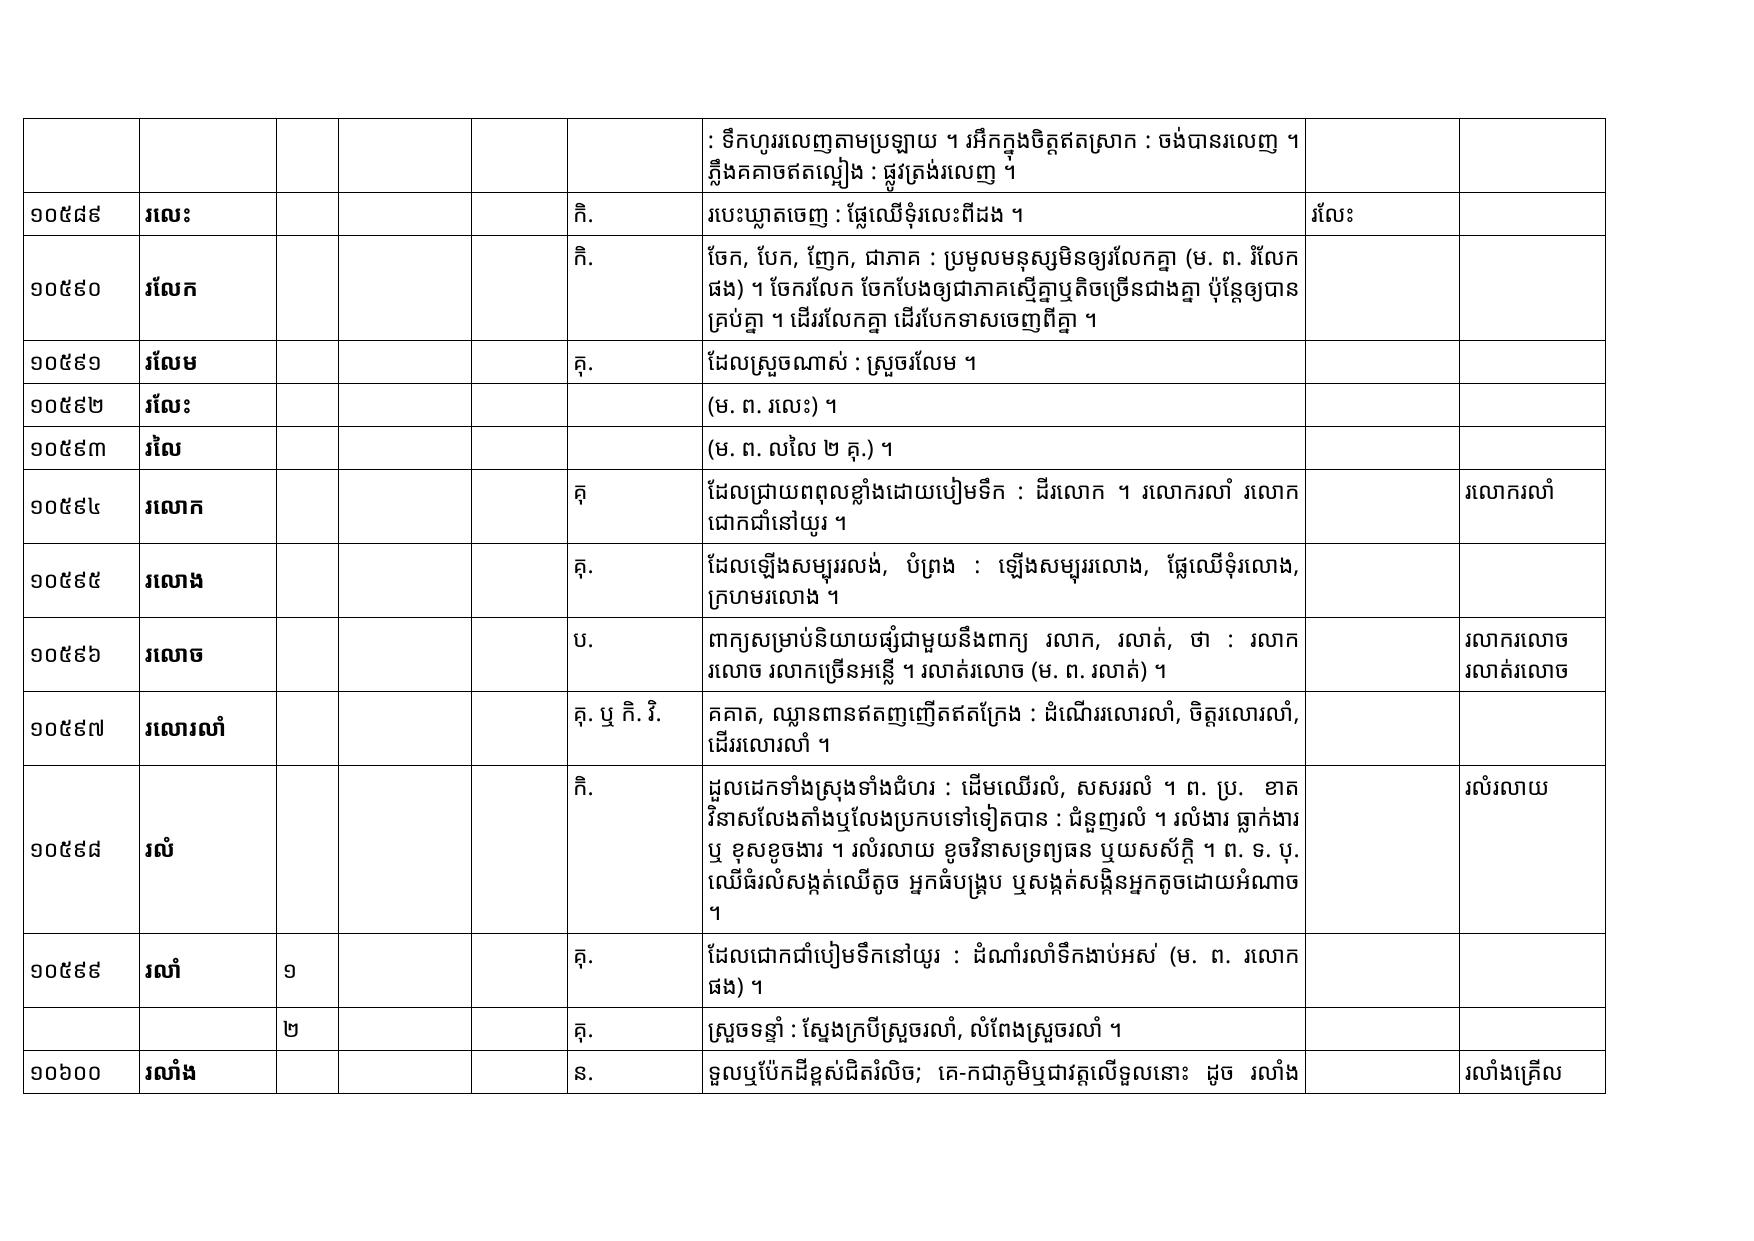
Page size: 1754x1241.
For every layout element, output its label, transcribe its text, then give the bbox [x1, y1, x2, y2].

table_cell គុ [568, 470, 702, 543]
table_cell [339, 427, 471, 469]
table_cell [339, 119, 471, 192]
table_cell [568, 384, 702, 426]
table_cell [1306, 766, 1459, 933]
table_cell កិ. [568, 236, 702, 340]
table_cell [140, 119, 276, 192]
table_cell ចែក, បែក, ញែក, ជា​ភាគ : ប្រមូល​មនុស្ស​មិន​ឲ្យ​រលែក​គ្នា (ម. ព. រំលែក ផង) ។ ចែក​រលែក ចែក​បែង​ឲ្យ​ជា​ភាគ​ស្មើ​គ្នា​ឬ​តិច​ច្រើន​ជាង​គ្នា ប៉ុន្តែ​ឲ្យ​បាន​គ្រប់​គ្នា ។ ដើរ​រលែក​គ្នា ដើរ​បែក​ទាស​ចេញ​ពី​គ្នា ។ [703, 236, 1305, 340]
table_cell [1306, 1008, 1459, 1050]
table_cell [1460, 341, 1605, 383]
table_cell ពាក្យ​សម្រាប់​និយាយ​ផ្សំ​ជា​មួយ​នឹង​ពាក្យ រលាក, រលាត់, ថា : រលាក​រលោច រលាក​ច្រើន​អន្លើ ។ រលាត់​រលោច (ម. ព. រលាត់) ។ [703, 618, 1305, 691]
table_cell រលោក [140, 470, 276, 543]
table_cell ដែល​ជ្រាយ​ពពុល​ខ្លាំង​ដោយ​បៀម​ទឹក : ដី​រលោក ។ រលោក​រលាំ រលោក​ជោក​ជាំ​នៅ​យូរ ។ [703, 470, 1305, 543]
table_cell ដែល​ឡើង​សម្បុរ​រលង់, បំព្រង : ឡើង​សម្បុរ​រលោង, ផ្លែ​ឈើ​ទុំ​រលោង, ក្រហម​រលោង ។ [703, 544, 1305, 617]
table_cell [1306, 934, 1459, 1007]
table_cell [472, 427, 567, 469]
table_cell គុ. ឬ កិ. វិ. [568, 692, 702, 765]
table_cell រលោក​រលាំ [1460, 470, 1605, 543]
table_cell រលេះ [140, 193, 276, 235]
table_cell ស្រួច​ទន្ទាំ : ស្នែង​ក្របី​ស្រួច​រលាំ, លំពែង​ស្រួច​រលាំ ។ [703, 1008, 1305, 1050]
table_cell [339, 193, 471, 235]
table_cell ១០៥៩០ [24, 236, 139, 340]
table_cell រលំ [140, 766, 276, 933]
table_cell រលោរលាំ [140, 692, 276, 765]
table_cell ១០៥៨៩ [24, 193, 139, 235]
table_cell [1306, 470, 1459, 543]
table_cell ១០៥៩៣ [24, 427, 139, 469]
table_cell [277, 618, 338, 691]
table_cell [1460, 544, 1605, 617]
table_cell រលែះ [140, 384, 276, 426]
table_cell [472, 544, 567, 617]
table_cell កិ. [568, 193, 702, 235]
table_cell កិ. [568, 766, 702, 933]
table_cell [472, 692, 567, 765]
table_cell [339, 341, 471, 383]
table_cell [277, 1051, 338, 1092]
table_cell [472, 1051, 567, 1092]
table_cell ១០៥៩៨ [24, 766, 139, 933]
table_cell [472, 618, 567, 691]
table_cell (ម. ព. លលៃ ២ គុ.) ។ [703, 427, 1305, 469]
table_cell [472, 766, 567, 933]
table_cell គគាត, ឈ្លានពាន​ឥត​ញញើត​ឥត​ក្រែង : ដំណើរ​រលោ​រលាំ, ចិត្ត​រលោ​រលាំ, ដើរ​រលោ​រលាំ ។ [703, 692, 1305, 765]
table_cell ១០៥៩៧ [24, 692, 139, 765]
table_cell រលែក [140, 236, 276, 340]
table_cell [1460, 236, 1605, 340]
table_cell [339, 934, 471, 1007]
table_cell គុ. [568, 1008, 702, 1050]
table_cell [1306, 427, 1459, 469]
table_cell [1306, 341, 1459, 383]
table_cell [339, 618, 471, 691]
table_cell [339, 384, 471, 426]
table_cell [1306, 618, 1459, 691]
table_cell ២ [277, 1008, 338, 1050]
table_cell រលាំង​គ្រើល [1460, 1051, 1605, 1092]
table_cell ១ [277, 934, 338, 1007]
table_cell [277, 766, 338, 933]
table_cell [1460, 193, 1605, 235]
table_cell [277, 470, 338, 543]
table_cell [277, 544, 338, 617]
table_cell [472, 193, 567, 235]
table_cell [1306, 544, 1459, 617]
table_cell [277, 692, 338, 765]
table_cell [472, 384, 567, 426]
table_cell រលំ​រលាយ [1460, 766, 1605, 933]
table_cell [339, 1051, 471, 1092]
table_cell : ទឹក​ហូរ​រលេញ​តាម​ប្រឡាយ ។ រអឹក​ក្នុង​ចិត្ត​ឥត​ស្រាក : ចង់​បាន​រលេញ ។ ភ្លឹង​គគាច​ឥត​ល្អៀង : ផ្លូវ​ត្រង់​រលេញ ។ [703, 119, 1305, 192]
table_cell គុ. [568, 341, 702, 383]
table_cell ១០៥៩៩ [24, 934, 139, 1007]
table_cell ដែល​ជោក​ជាំ​បៀម​ទឹក​នៅ​យូរ : ដំណាំ​រលាំ​ទឹក​ងាប់​អស់ (ម. ព. រលោក ផង) ។ [703, 934, 1305, 1007]
table_cell ប. [568, 618, 702, 691]
table_cell [140, 1008, 276, 1050]
table_cell រលាំង [140, 1051, 276, 1092]
table_cell [472, 119, 567, 192]
table_cell ដួល​ដេក​ទាំងស្រុង​ទាំង​ជំហរ : ដើម​ឈើ​រលំ, សសរ​រលំ ។ ព. ប្រ. ខាត​វិនាស​លែង​តាំង​ឬ​លែង​ប្រកប​ទៅ​ទៀត​បាន : ជំនួញ​រលំ ។ រលំ​ងារ ធ្លាក់​ងារ ឬ ខុស​ខូច​ងារ ។ រលំ​រលាយ ខូច​វិនាស​ទ្រព្យ​ធន ឬ​យស​ស័ក្ដិ ។ ព. ទ. បុ. ឈើ​ធំ​រលំ​សង្កត់​ឈើ​តូច អ្នក​ធំ​បង្រ្គប ឬ​សង្កត់​សង្កិន​អ្នក​តូច​ដោយ​អំណាច ។ [703, 766, 1305, 933]
table_cell [1306, 236, 1459, 340]
table_cell [1460, 1008, 1605, 1050]
table_cell ដែល​ស្រួច​ណាស់ : ស្រួច​រលែម ។ [703, 341, 1305, 383]
table_cell [24, 1008, 139, 1050]
table_cell រលោច [140, 618, 276, 691]
table_cell [568, 119, 702, 192]
table_cell [277, 193, 338, 235]
table_cell ១០៥៩២ [24, 384, 139, 426]
table_cell គុ. [568, 934, 702, 1007]
table_cell គុ. [568, 544, 702, 617]
table_cell [1306, 384, 1459, 426]
table_cell [1306, 692, 1459, 765]
table_cell [568, 427, 702, 469]
table_cell [1306, 119, 1459, 192]
table_cell [472, 341, 567, 383]
table_cell ១០៦០០ [24, 1051, 139, 1092]
table_cell [472, 470, 567, 543]
table_cell [1460, 119, 1605, 192]
table_cell [339, 1008, 471, 1050]
table_cell ១០៥៩៦ [24, 618, 139, 691]
table_cell [472, 934, 567, 1007]
table_cell [339, 766, 471, 933]
table_cell [277, 341, 338, 383]
table_cell រលែម [140, 341, 276, 383]
table_cell [277, 427, 338, 469]
table_cell [1460, 934, 1605, 1007]
table_cell រលាក​រលោច រលាត់​រលោច [1460, 618, 1605, 691]
table_cell [1306, 1051, 1459, 1092]
table_cell [339, 544, 471, 617]
table_cell រលែះ [1306, 193, 1459, 235]
table_cell រលៃ [140, 427, 276, 469]
table_cell របេះ​ឃ្លាត​ចេញ : ផ្លែ​ឈើ​ទុំ​រលេះ​ពី​ដង ។ [703, 193, 1305, 235]
table_cell [1460, 427, 1605, 469]
table_cell [24, 119, 139, 192]
table_cell [277, 119, 338, 192]
table_cell ១០៥៩១ [24, 341, 139, 383]
table_cell ទួល​ឬ​ប៉ែក​ដី​ខ្ពស់​ជិត​រំលិច; គេ-ក​ជា​ភូមិ​ឬ​ជា​វត្ត​លើ​ទួល​នោះ ដូច រលាំង​ [703, 1051, 1305, 1092]
table_cell [277, 236, 338, 340]
table_cell រលោង [140, 544, 276, 617]
table_cell [1460, 692, 1605, 765]
table_cell [1460, 384, 1605, 426]
table_cell [277, 384, 338, 426]
table_cell [339, 236, 471, 340]
table_cell [339, 470, 471, 543]
table_cell ១០៥៩៥ [24, 544, 139, 617]
table_cell ន. [568, 1051, 702, 1092]
table_cell [472, 236, 567, 340]
table_cell រលាំ [140, 934, 276, 1007]
table_cell [339, 692, 471, 765]
table_cell [472, 1008, 567, 1050]
table_cell (ម. ព. រលេះ) ។ [703, 384, 1305, 426]
table_cell ១០៥៩៤ [24, 470, 139, 543]
